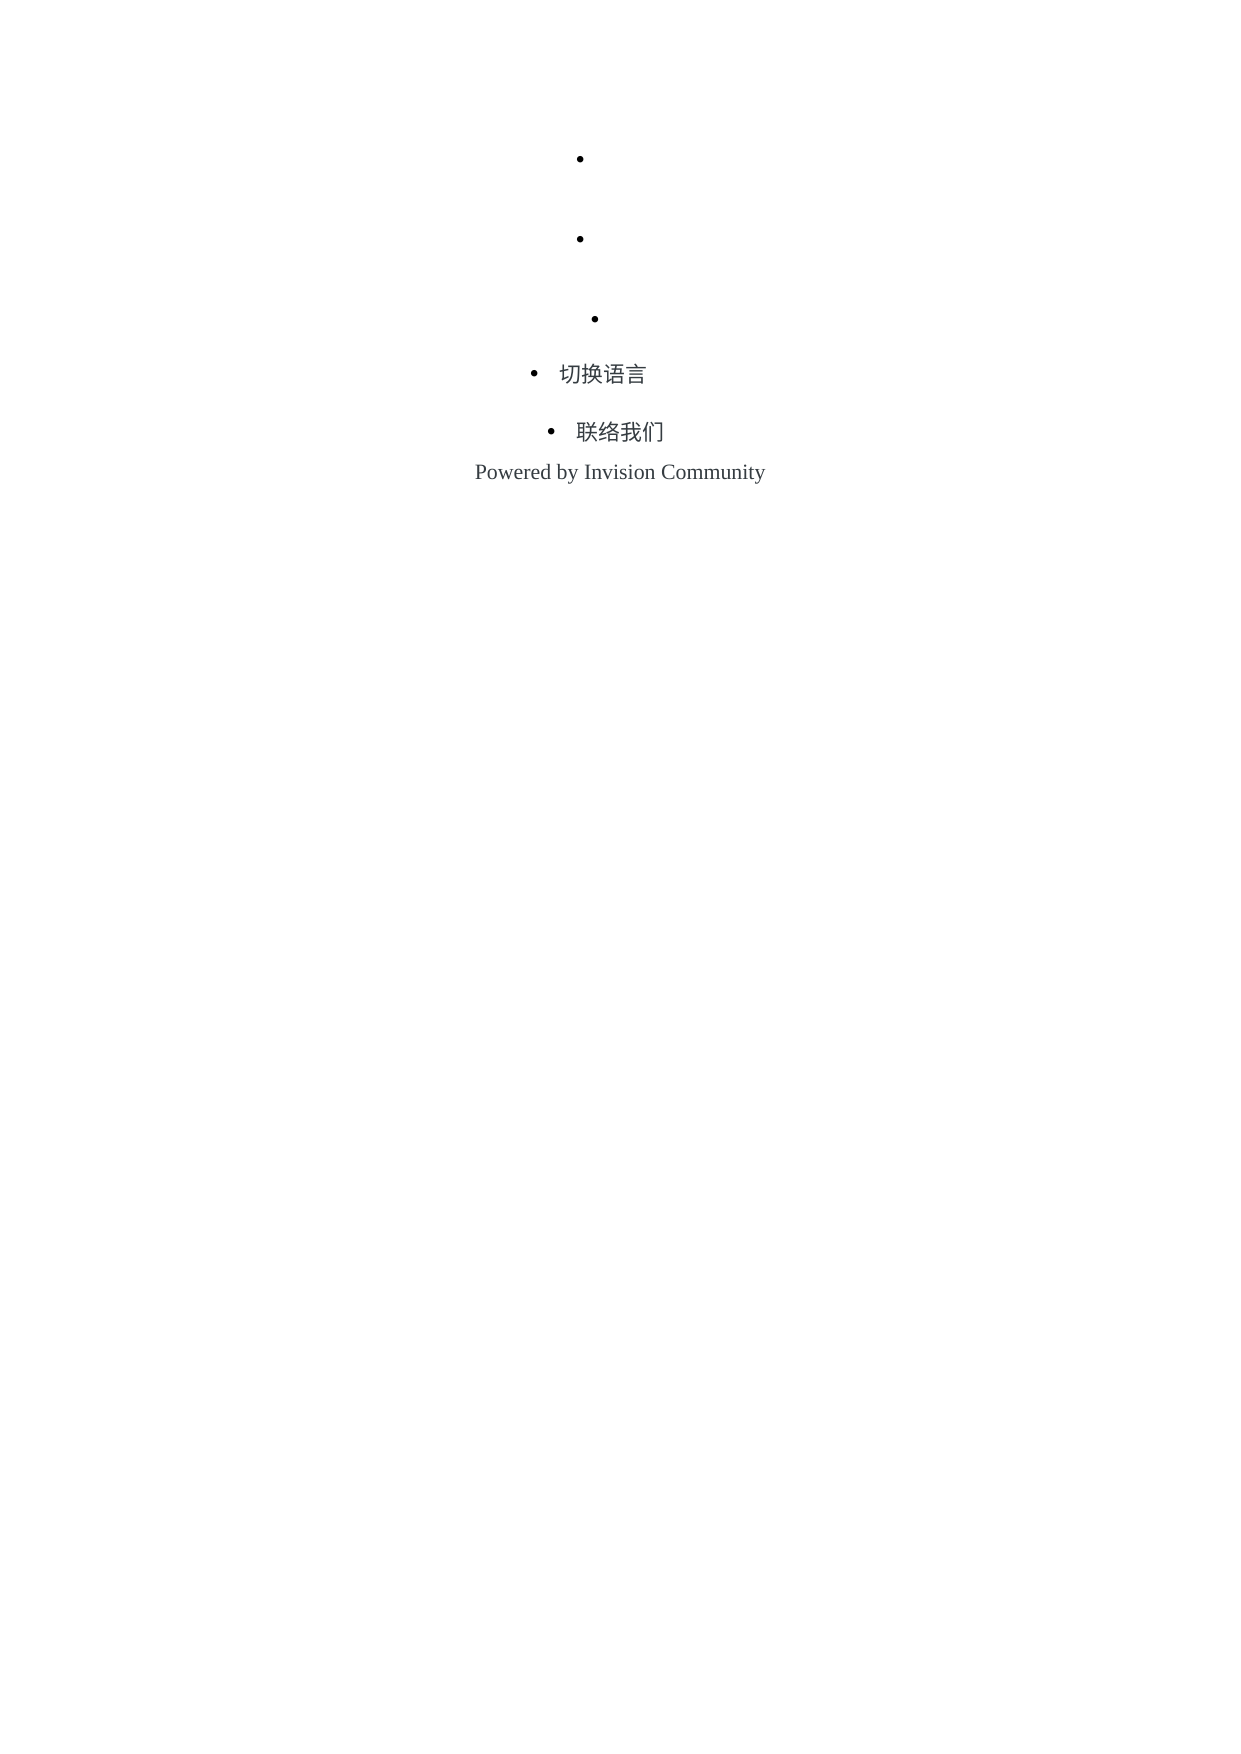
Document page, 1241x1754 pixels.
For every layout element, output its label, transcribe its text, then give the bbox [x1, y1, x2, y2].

list 联络我们 [118, 417, 1122, 447]
list 切换语言 [118, 357, 1099, 389]
text Powered by Invision Community [118, 459, 1122, 484]
